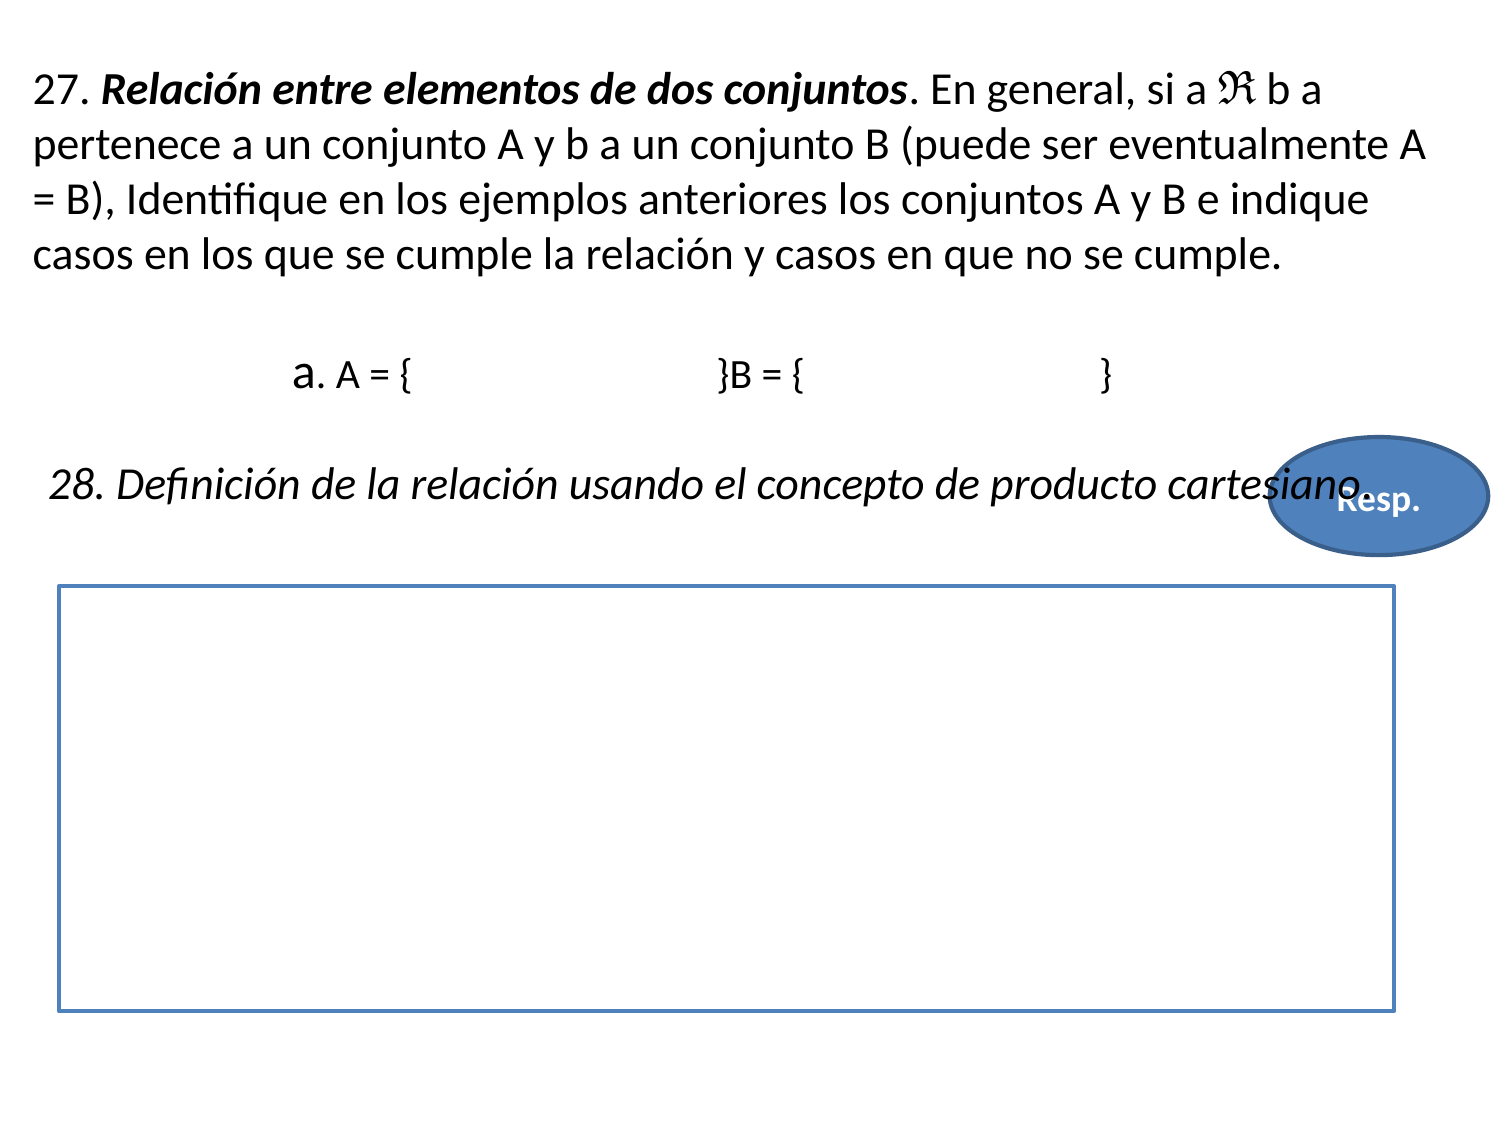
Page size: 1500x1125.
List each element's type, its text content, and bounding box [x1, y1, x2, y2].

title 27. Relación entre elementos de dos conjuntos. En general, si a ℜ b a pertenece a un conjunto A y b a un conjunto B (puede ser eventualmente A = B), Identifique en los ejemplos anteriores los conjuntos A y B e indique casos en los que se cumple la relación y casos en que no se cumple. [17, 30, 1471, 362]
text_box Resp. [1276, 437, 1489, 556]
text_box a. A = { }B = { } [29, 330, 1377, 406]
text_box [58, 586, 1394, 1012]
text_box 28. Definición de la relación usando el concepto de producto cartesiano. [33, 446, 1427, 516]
